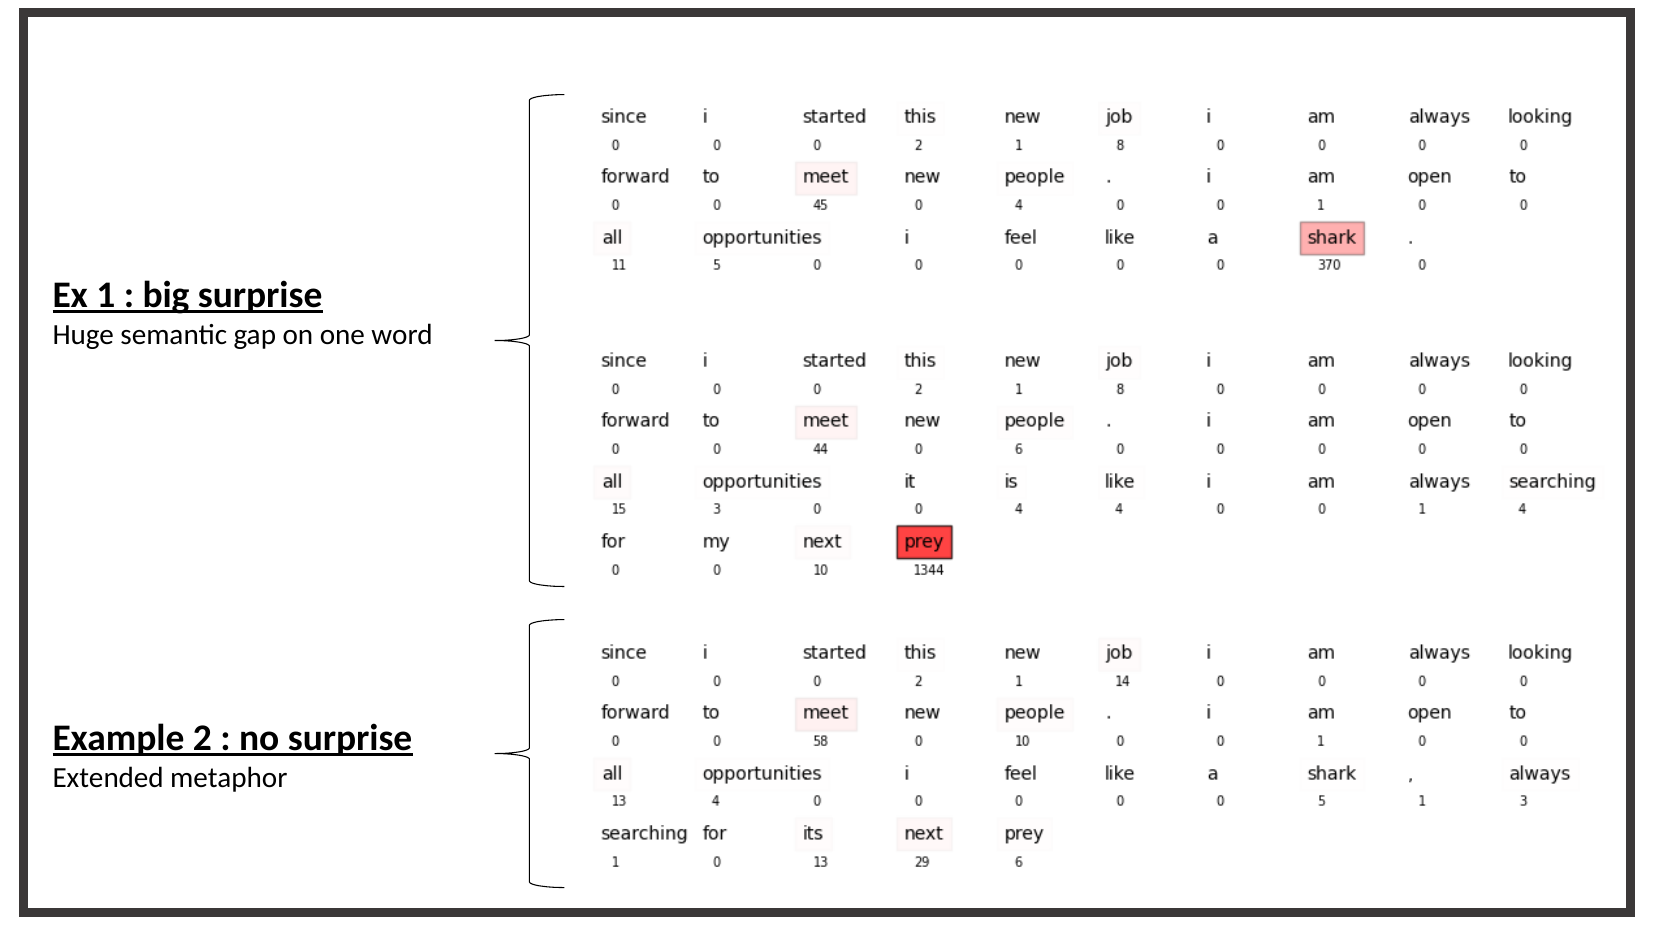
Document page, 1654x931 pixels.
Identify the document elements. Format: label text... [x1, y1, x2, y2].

text_box Ex 1 : big surprise Huge semantic gap on one word [37, 262, 495, 359]
picture [578, 50, 1611, 888]
text_box [23, 13, 1630, 913]
text_box Example 2 : no surprise Extended metaphor [37, 705, 495, 802]
